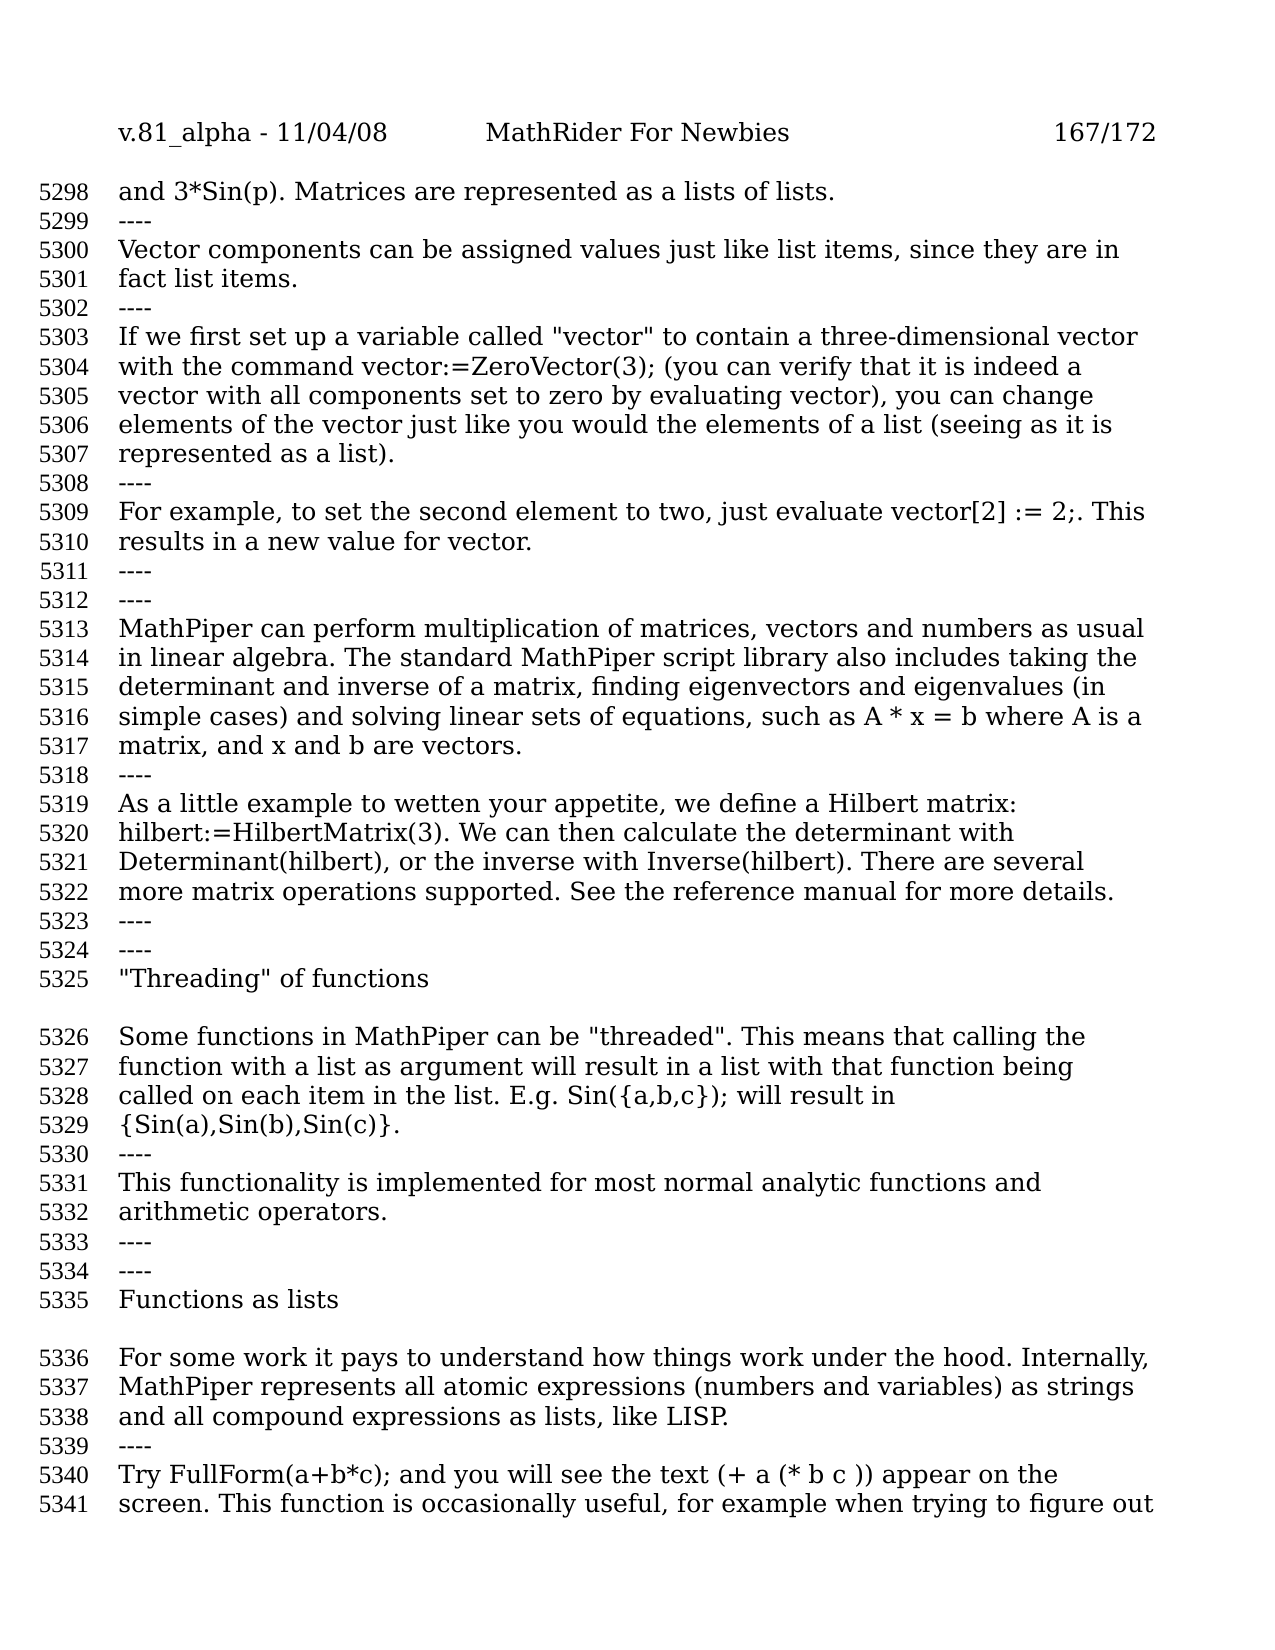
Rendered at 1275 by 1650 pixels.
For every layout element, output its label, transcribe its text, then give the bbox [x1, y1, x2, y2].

text "Threading" of functions [118, 964, 1157, 993]
text Functions as lists [118, 1285, 1157, 1314]
text ---- [118, 760, 1157, 789]
text ---- [118, 1139, 1157, 1168]
text ---- [118, 585, 1157, 614]
text Some functions in MathPiper can be "threaded". This means that calling the function with a list as argument will result in a list with that function being called on each item in the list. E.g. Sin({a,b,c}); will result in {Sin(a),Sin(b),Sin(c)}. [118, 1023, 1157, 1139]
text ---- [118, 556, 1157, 585]
text ---- [118, 206, 1157, 235]
text For some work it pays to understand how things work under the hood. Internally, MathPiper represents all atomic expressions (numbers and variables) as strings and all compound expressions as lists, like LISP. [118, 1343, 1157, 1431]
text If we first set up a variable called "vector" to contain a three-dimensional vector with the command vector:=ZeroVector(3); (you can verify that it is indeed a vector with all components set to zero by evaluating vector), you can change elements of the vector just like you would the elements of a list (seeing as it is represented as a list). [118, 323, 1157, 468]
text This functionality is implemented for most normal analytic functions and arithmetic operators. [118, 1168, 1157, 1227]
text ---- [118, 1256, 1157, 1285]
text ---- [118, 293, 1157, 323]
text As a little example to wetten your appetite, we define a Hilbert matrix: hilbert:=HilbertMatrix(3). We can then calculate the determinant with Determinant(hilbert), or the inverse with Inverse(hilbert). There are several more matrix operations supported. See the reference manual for more details. [118, 789, 1157, 906]
text ---- [118, 935, 1157, 964]
text Try FullForm(a+b*c); and you will see the text (+ a (* b c )) appear on the screen. This function is occasionally useful, for example when trying to figure out [118, 1460, 1157, 1518]
text ---- [118, 1431, 1157, 1460]
text MathPiper can perform multiplication of matrices, vectors and numbers as usual in linear algebra. The standard MathPiper script library also includes taking the determinant and inverse of a matrix, finding eigenvectors and eigenvalues (in simple cases) and solving linear sets of equations, such as A * x = b where A is a matrix, and x and b are vectors. [118, 614, 1157, 760]
text For example, to set the second element to two, just evaluate vector[2] := 2;. This results in a new value for vector. [118, 498, 1157, 556]
text ---- [118, 1227, 1157, 1256]
text Vector components can be assigned values just like list items, since they are in fact list items. [118, 235, 1157, 293]
text ---- [118, 468, 1157, 498]
text ---- [118, 906, 1157, 935]
text and 3*Sin(p). Matrices are represented as a lists of lists. [118, 177, 1157, 206]
